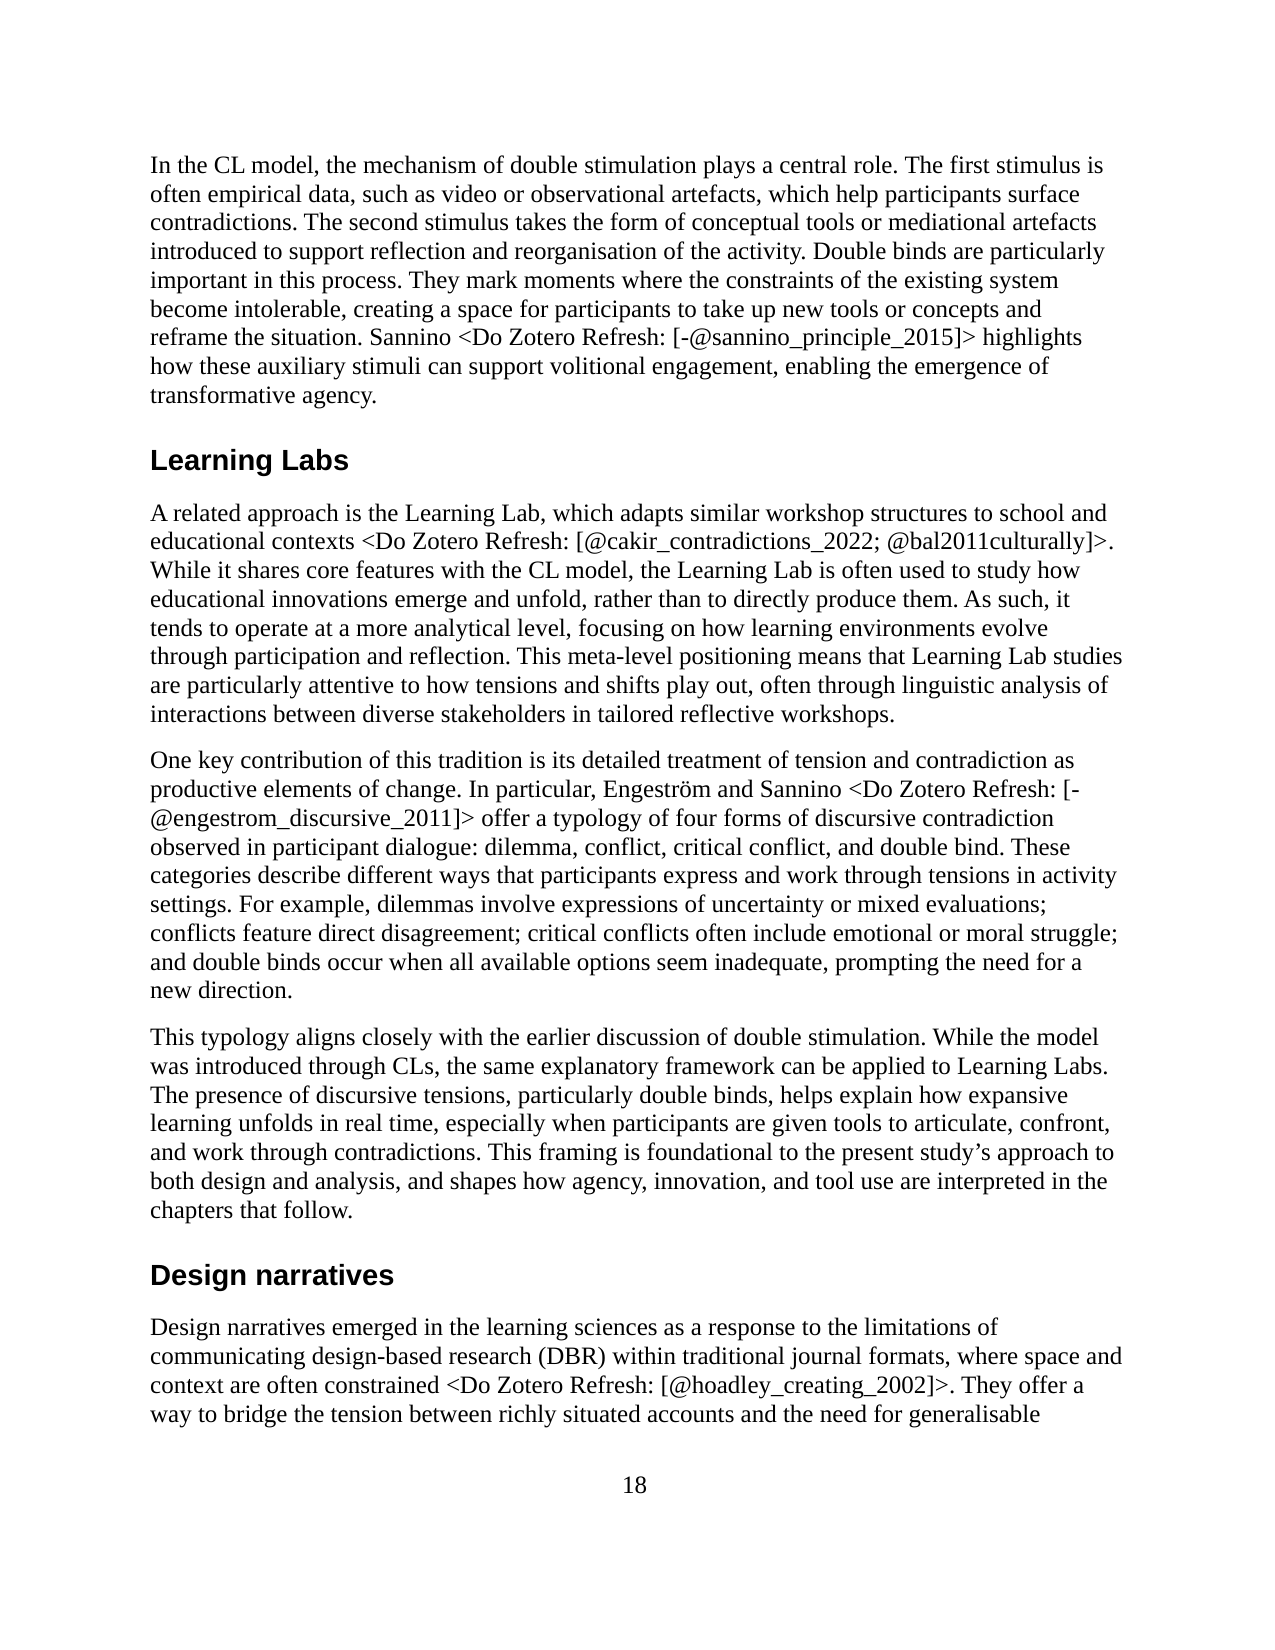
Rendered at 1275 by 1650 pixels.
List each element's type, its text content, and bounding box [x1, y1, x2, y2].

text One key contribution of this tradition is its detailed treatment of tension and contradiction as productive elements of change. In particular, Engeström and Sannino <Do Zotero Refresh: [-@engestrom_discursive_2011]> offer a typology of four forms of discursive contradiction observed in participant dialogue: dilemma, conflict, critical conflict, and double bind. These categories describe different ways that participants express and work through tensions in activity settings. For example, dilemmas involve expressions of uncertainty or mixed evaluations; conflicts feature direct disagreement; critical conflicts often include emotional or moral struggle; and double binds occur when all available options seem inadequate, prompting the need for a new direction. [150, 746, 1125, 1004]
text In the CL model, the mechanism of double stimulation plays a central role. The first stimulus is often empirical data, such as video or observational artefacts, which help participants surface contradictions. The second stimulus takes the form of conceptual tools or mediational artefacts introduced to support reflection and reorganisation of the activity. Double binds are particularly important in this process. They mark moments where the constraints of the existing system become intolerable, creating a space for participants to take up new tools or concepts and reframe the situation. Sannino <Do Zotero Refresh: [-@sannino_principle_2015]> highlights how these auxiliary stimuli can support volitional engagement, enabling the emergence of transformative agency. [150, 150, 1125, 409]
text This typology aligns closely with the earlier discussion of double stimulation. While the model was introduced through CLs, the same explanatory framework can be applied to Learning Labs. The presence of discursive tensions, particularly double binds, helps explain how expansive learning unfolds in real time, especially when participants are given tools to articulate, confront, and work through contradictions. This framing is foundational to the present study’s approach to both design and analysis, and shapes how agency, innovation, and tool use are interpreted in the chapters that follow. [150, 1022, 1125, 1223]
subtitle Learning Labs [150, 443, 1125, 476]
text Design narratives emerged in the learning sciences as a response to the limitations of communicating design-based research (DBR) within traditional journal formats, where space and context are often constrained <Do Zotero Refresh: [@hoadley_creating_2002]>. They offer a way to bridge the tension between richly situated accounts and the need for generalisable [150, 1312, 1125, 1427]
subtitle Design narratives [150, 1257, 1125, 1291]
text A related approach is the Learning Lab, which adapts similar workshop structures to school and educational contexts <Do Zotero Refresh: [@cakir_contradictions_2022; @bal2011culturally]>. While it shares core features with the CL model, the Learning Lab is often used to study how educational innovations emerge and unfold, rather than to directly produce them. As such, it tends to operate at a more analytical level, focusing on how learning environments evolve through participation and reflection. This meta-level positioning means that Learning Lab studies are particularly attentive to how tensions and shifts play out, often through linguistic analysis of interactions between diverse stakeholders in tailored reflective workshops. [150, 498, 1125, 728]
